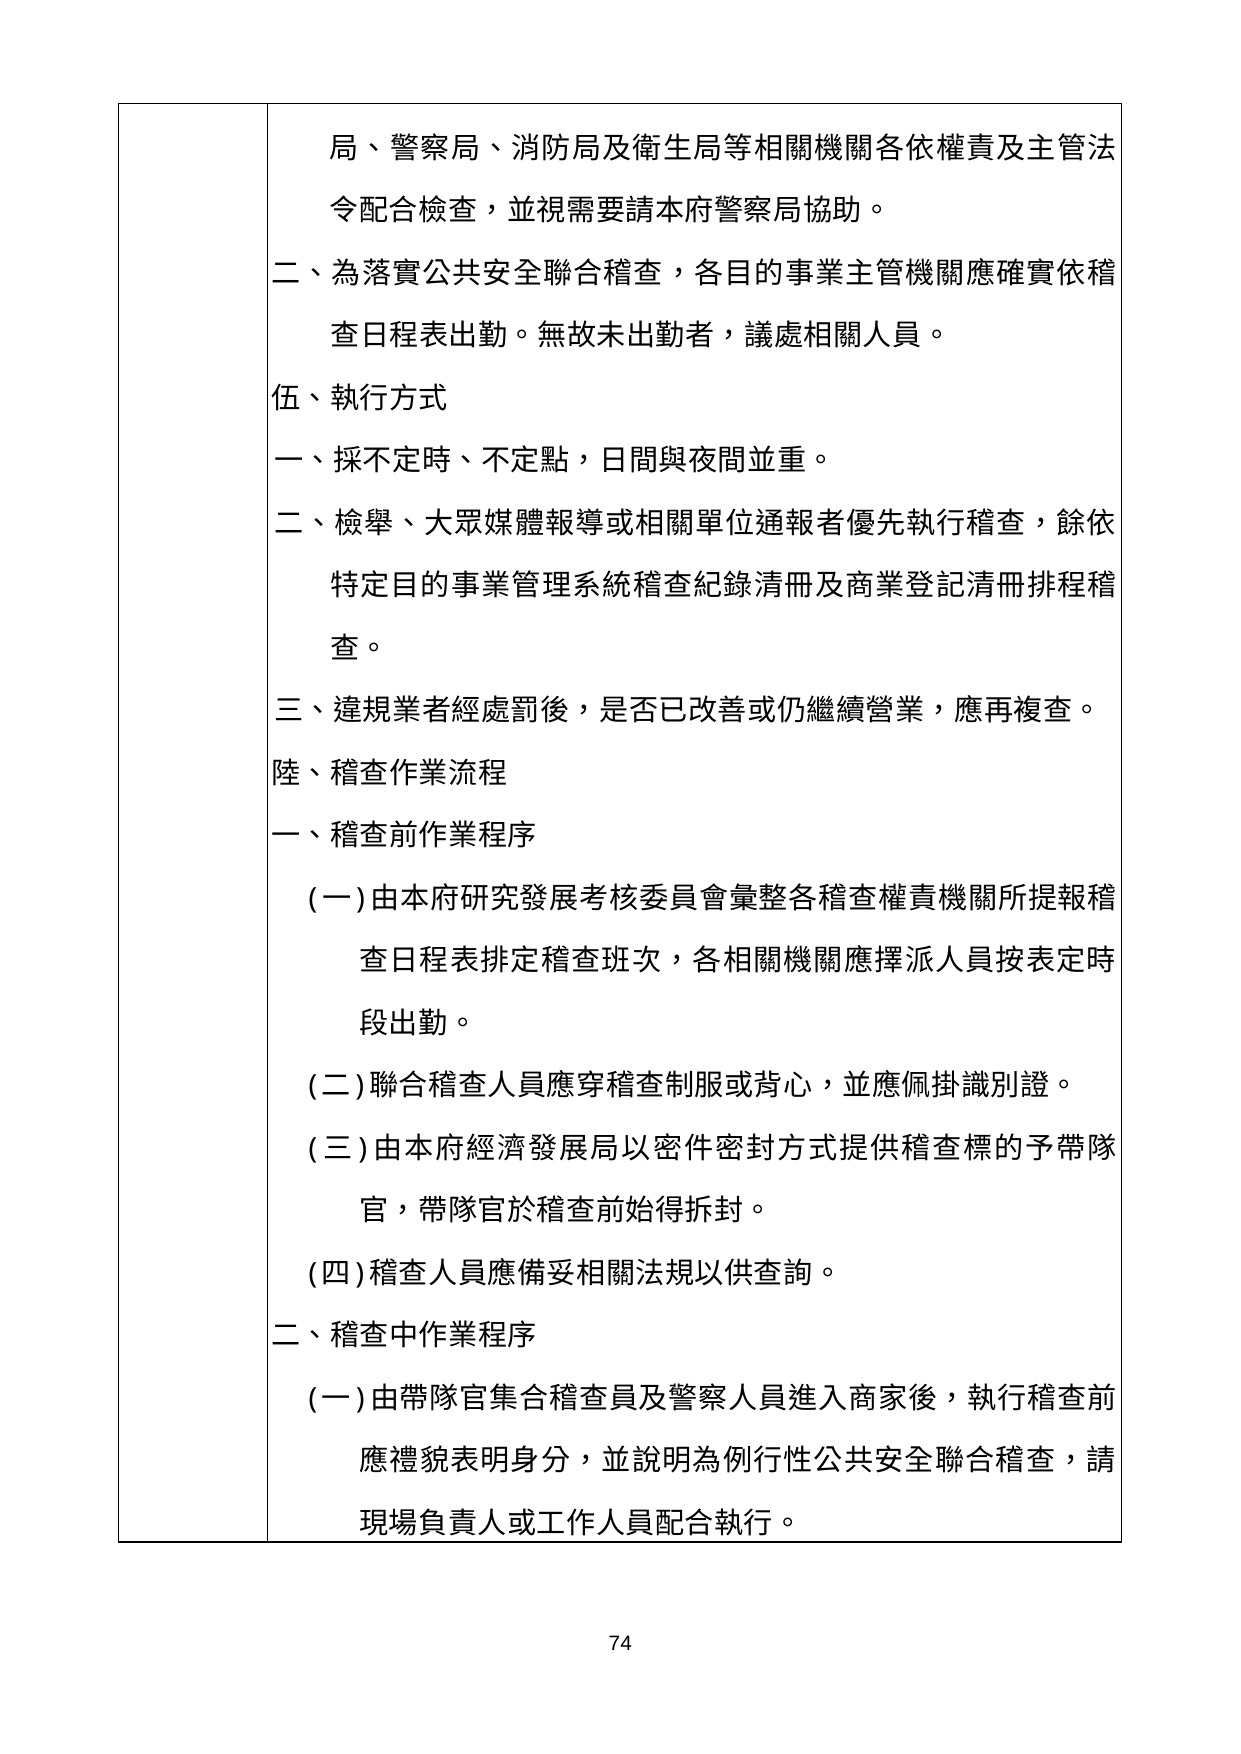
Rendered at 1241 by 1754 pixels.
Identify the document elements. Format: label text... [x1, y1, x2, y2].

table_cell [119, 104, 267, 1541]
table_cell 局、警察局、消防局及衛生局等相關機關各依權責及主管法令配合檢查，並視需要請本府警察局協助。 二、為落實公共安全聯合稽查，各目的事業主管機關應確實依稽查日程表出勤。無故未出勤者，議處相關人員。 伍、執行方式 一、採不定時、不定點，日間與夜間並重。 二、檢舉、大眾媒體報導或相關單位通報者優先執行稽查，餘依特定目的事業管理系統稽查紀錄清冊及商業登記清冊排程稽查。 三、違規業者經處罰後，是否已改善或仍繼續營業，應再複查。 陸、稽查作業流程 一、稽查前作業程序 (一)由本府研究發展考核委員會彙整各稽查權責機關所提報稽查日程表排定稽查班次，各相關機關應擇派人員按表定時段出勤。 (二)聯合稽查人員應穿稽查制服或背心，並應佩掛識別證。 (三)由本府經濟發展局以密件密封方式提供稽查標的予帶隊官，帶隊官於稽查前始得拆封。 (四)稽查人員應備妥相關法規以供查詢。 二、稽查中作業程序 (一)由帶隊官集合稽查員及警察人員進入商家後，執行稽查前應禮貌表明身分，並說明為例行性公共安全聯合稽查，請現場負責人或工作人員配合執行。 [268, 104, 1121, 1541]
